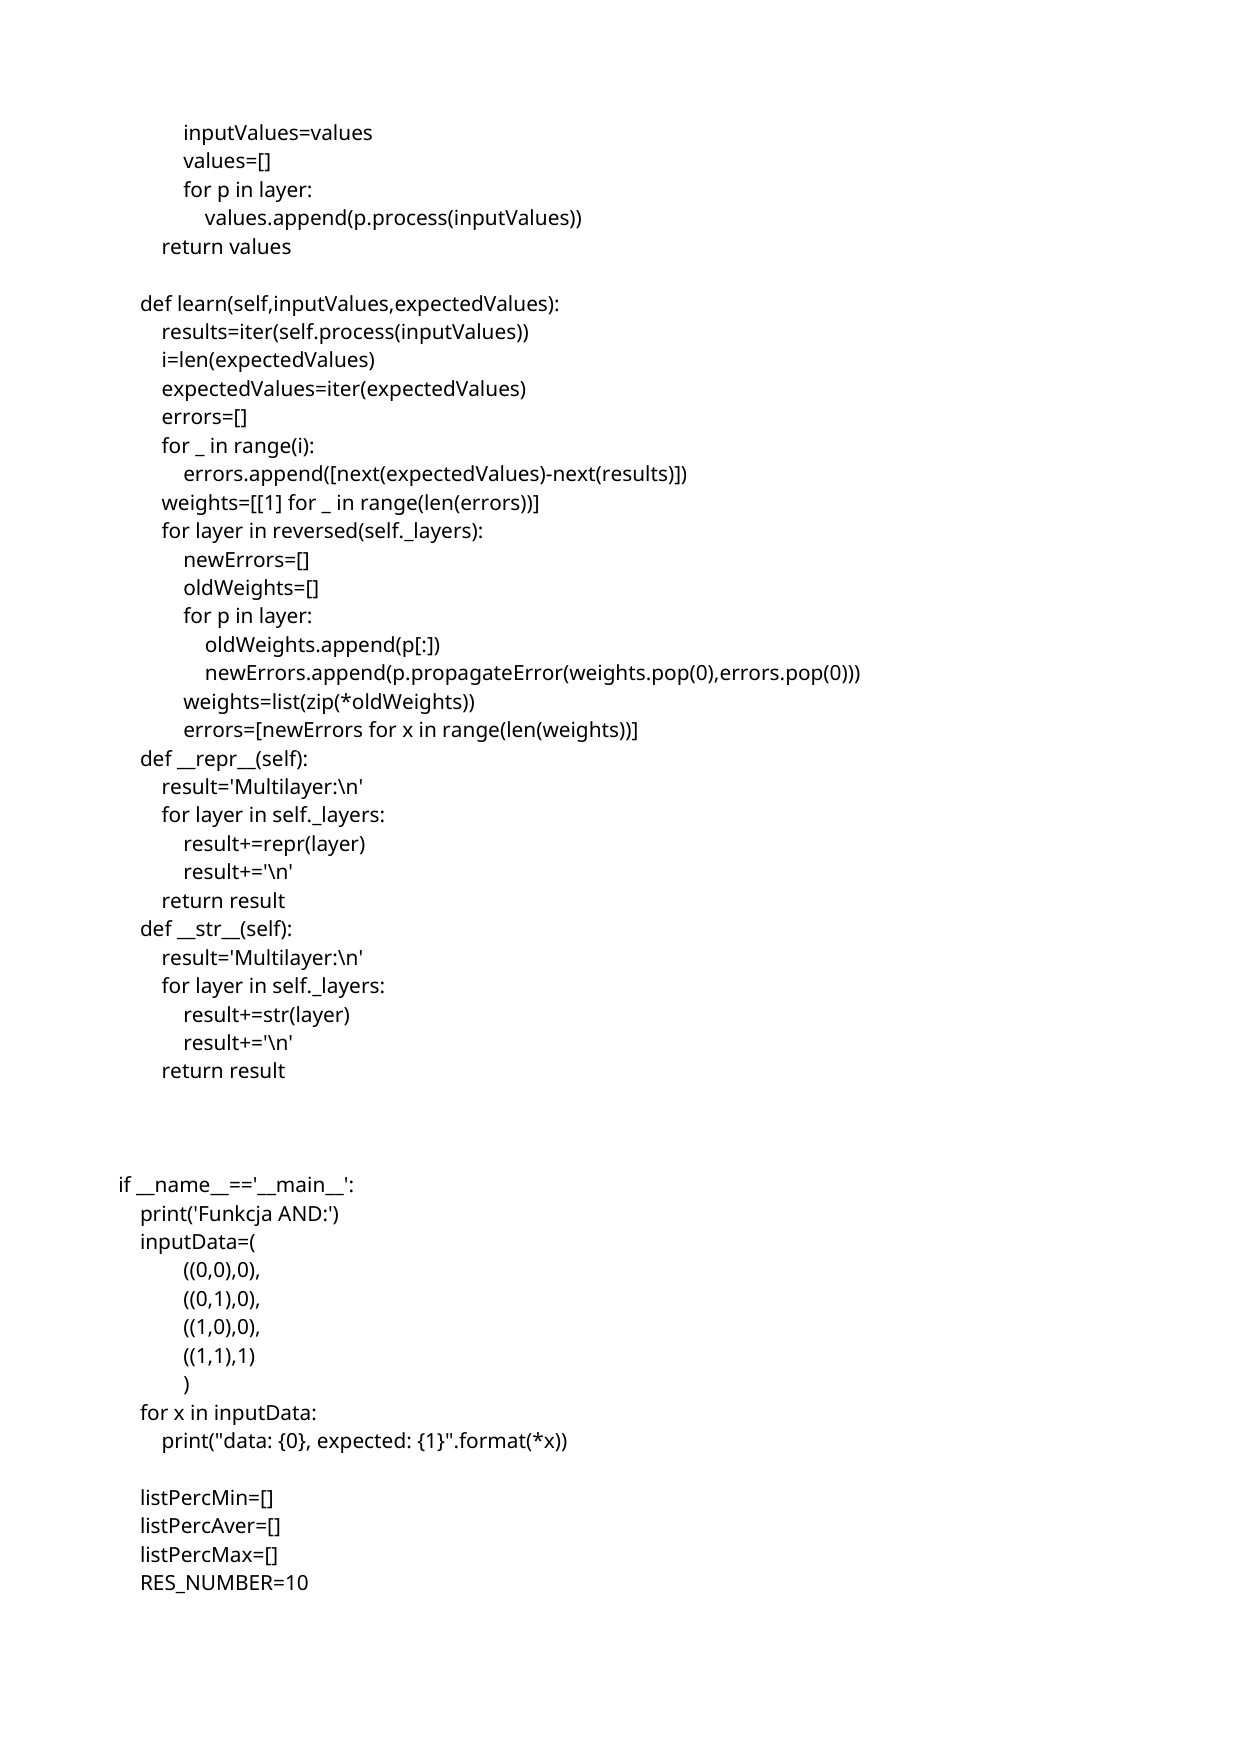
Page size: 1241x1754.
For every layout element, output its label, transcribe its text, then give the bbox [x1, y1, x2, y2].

text errors=[newErrors for x in range(len(weights))] [118, 715, 1122, 744]
text return result [118, 886, 1122, 914]
text listPercMax=[] [118, 1540, 1122, 1568]
text result+='\n' [118, 1028, 1122, 1057]
text return values [118, 232, 1122, 260]
text oldWeights=[] [118, 573, 1122, 602]
text inputData=( [118, 1227, 1122, 1256]
text print("data: {0}, expected: {1}".format(*x)) [118, 1426, 1122, 1455]
text for layer in self._layers: [118, 971, 1122, 1000]
text ((0,0),0), [118, 1256, 1122, 1284]
text ((0,1),0), [118, 1284, 1122, 1312]
text for _ in range(i): [118, 431, 1122, 459]
text if __name__=='__main__': [118, 1170, 1122, 1199]
text errors=[] [118, 402, 1122, 431]
text RES_NUMBER=10 [118, 1568, 1122, 1597]
text def __str__(self): [118, 914, 1122, 943]
text values.append(p.process(inputValues)) [118, 203, 1122, 232]
text result+='\n' [118, 857, 1122, 886]
text inputValues=values [118, 118, 1122, 147]
text newErrors=[] [118, 545, 1122, 573]
text return result [118, 1057, 1122, 1085]
text for layer in reversed(self._layers): [118, 516, 1122, 545]
text expectedValues=iter(expectedValues) [118, 374, 1122, 402]
text result='Multilayer:\n' [118, 772, 1122, 801]
text for p in layer: [118, 175, 1122, 203]
text result+=repr(layer) [118, 829, 1122, 857]
text print('Funkcja AND:') [118, 1199, 1122, 1227]
text result+=str(layer) [118, 1000, 1122, 1028]
text results=iter(self.process(inputValues)) [118, 317, 1122, 346]
text oldWeights.append(p[:]) [118, 630, 1122, 658]
text weights=[[1] for _ in range(len(errors))] [118, 488, 1122, 516]
text for x in inputData: [118, 1398, 1122, 1426]
text listPercMin=[] [118, 1483, 1122, 1512]
text ((1,1),1) [118, 1341, 1122, 1369]
text for p in layer: [118, 602, 1122, 630]
text ((1,0),0), [118, 1312, 1122, 1341]
text newErrors.append(p.propagateError(weights.pop(0),errors.pop(0))) [118, 658, 1122, 687]
text for layer in self._layers: [118, 801, 1122, 829]
text values=[] [118, 147, 1122, 175]
text weights=list(zip(*oldWeights)) [118, 687, 1122, 715]
text def learn(self,inputValues,expectedValues): [118, 289, 1122, 317]
text def __repr__(self): [118, 744, 1122, 772]
text ) [118, 1369, 1122, 1398]
text i=len(expectedValues) [118, 346, 1122, 374]
text errors.append([next(expectedValues)-next(results)]) [118, 459, 1122, 488]
text listPercAver=[] [118, 1512, 1122, 1540]
text result='Multilayer:\n' [118, 943, 1122, 971]
